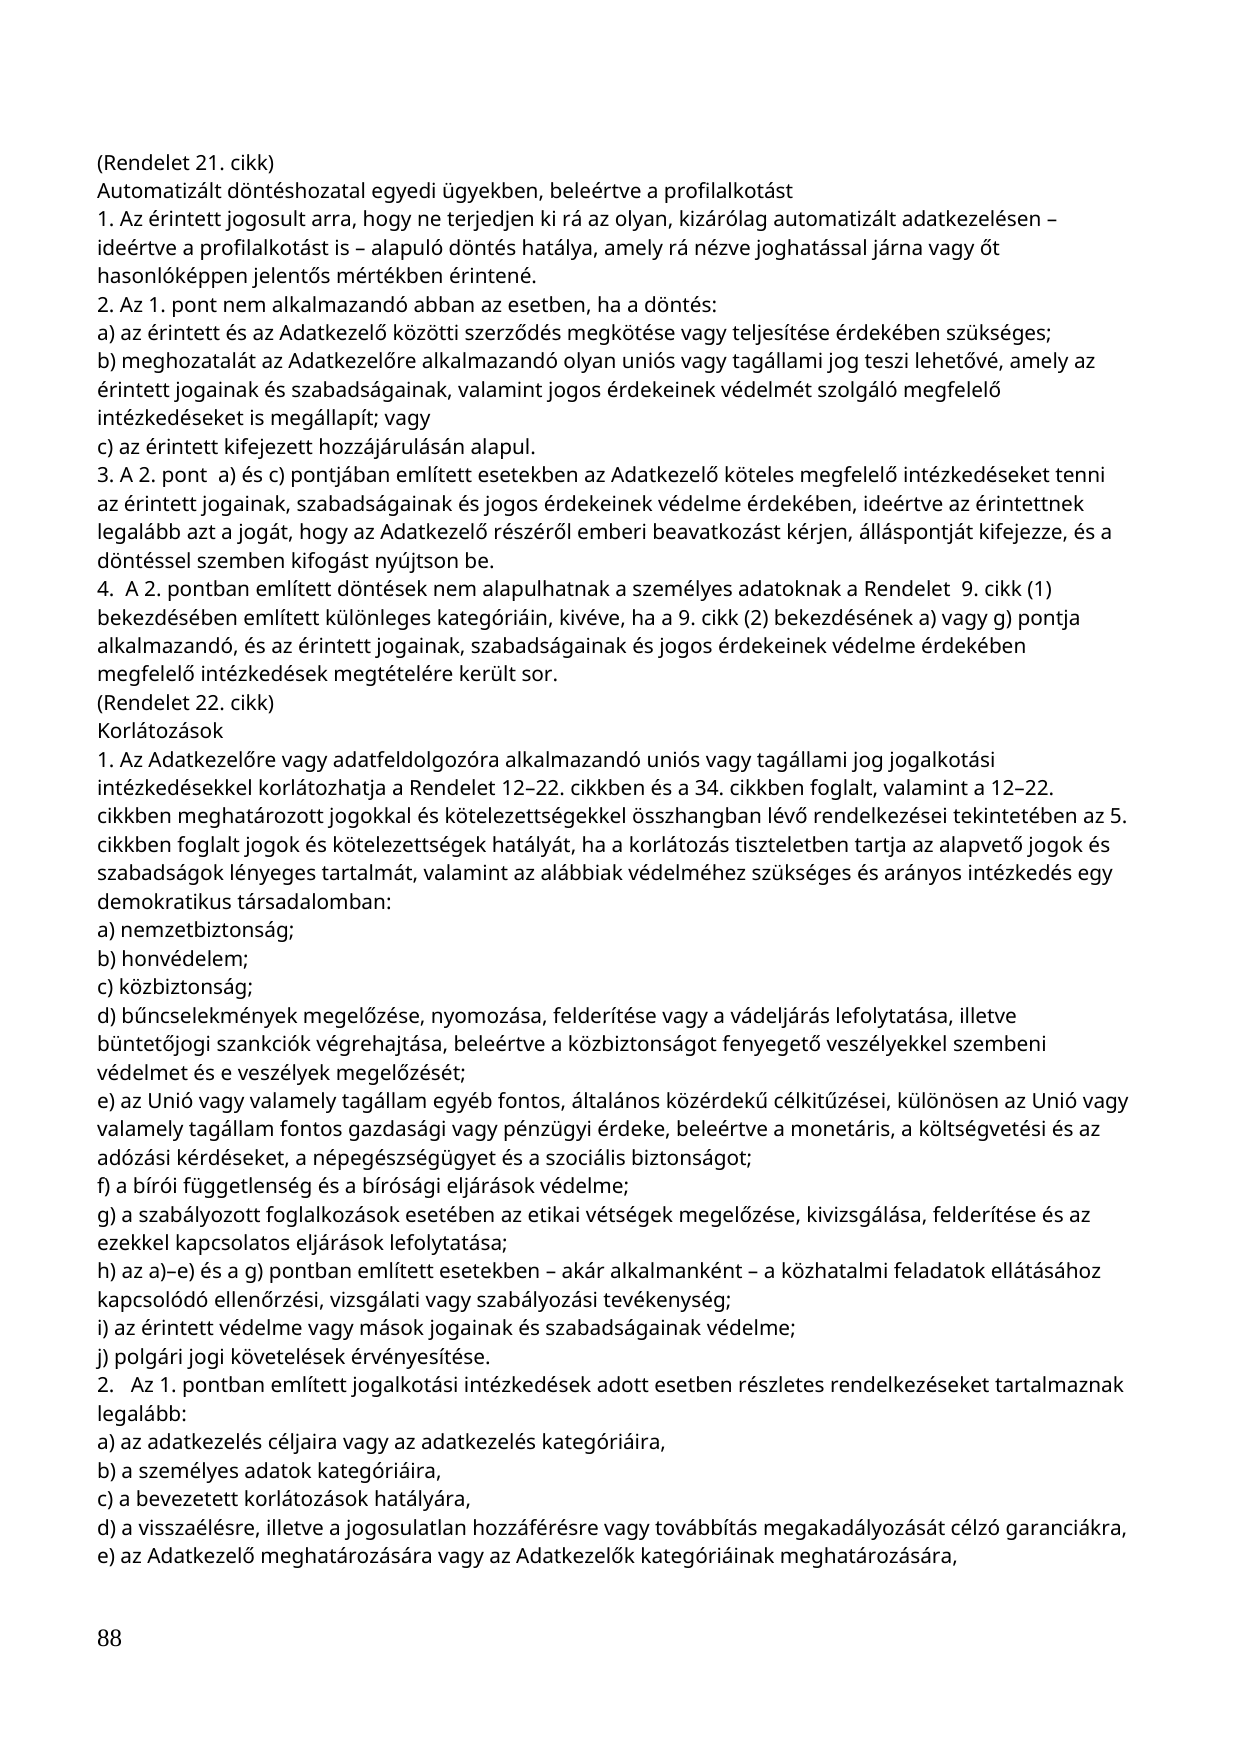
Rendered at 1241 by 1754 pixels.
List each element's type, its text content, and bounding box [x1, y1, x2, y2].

text a) az adatkezelés céljaira vagy az adatkezelés kategóriáira, [97, 1427, 1130, 1456]
text g) a szabályozott foglalkozások esetében az etikai vétségek megelőzése, kivizsgálása, felderítése és az ezekkel kapcsolatos eljárások lefolytatása; [97, 1200, 1130, 1257]
text c) közbiztonság; [97, 972, 1130, 1001]
text (Rendelet 21. cikk) [97, 148, 1130, 176]
text 2. Az 1. pontban említett jogalkotási intézkedések adott esetben részletes rendelkezéseket tartalmaznak legalább: [97, 1370, 1130, 1427]
text 3. A 2. pont a) és c) pontjában említett esetekben az Adatkezelő köteles megfelelő intézkedéseket tenni az érintett jogainak, szabadságainak és jogos érdekeinek védelme érdekében, ideértve az érintettnek legalább azt a jogát, hogy az Adatkezelő részéről emberi beavatkozást kérjen, álláspontját kifejezze, és a döntéssel szemben kifogást nyújtson be. [97, 460, 1130, 574]
text Korlátozások [97, 716, 1130, 745]
text c) a bevezetett korlátozások hatályára, [97, 1484, 1130, 1513]
text (Rendelet 22. cikk) [97, 688, 1130, 716]
text b) meghozatalát az Adatkezelőre alkalmazandó olyan uniós vagy tagállami jog teszi lehetővé, amely az érintett jogainak és szabadságainak, valamint jogos érdekeinek védelmét szolgáló megfelelő intézkedéseket is megállapít; vagy [97, 347, 1130, 432]
text a) nemzetbiztonság; [97, 915, 1130, 944]
text f) a bírói függetlenség és a bírósági eljárások védelme; [97, 1171, 1130, 1200]
text e) az Adatkezelő meghatározására vagy az Adatkezelők kategóriáinak meghatározására, [97, 1541, 1130, 1569]
text a) az érintett és az Adatkezelő közötti szerződés megkötése vagy teljesítése érdekében szükséges; [97, 318, 1130, 347]
text d) a visszaélésre, illetve a jogosulatlan hozzáférésre vagy továbbítás megakadályozását célzó garanciákra, [97, 1513, 1130, 1541]
text b) honvédelem; [97, 944, 1130, 972]
text 1. Az érintett jogosult arra, hogy ne terjedjen ki rá az olyan, kizárólag automatizált adatkezelésen – ideértve a profilalkotást is – alapuló döntés hatálya, amely rá nézve joghatással járna vagy őt hasonlóképpen jelentős mértékben érintené. [97, 204, 1130, 290]
text 2. Az 1. pont nem alkalmazandó abban az esetben, ha a döntés: [97, 290, 1130, 318]
text 4. A 2. pontban említett döntések nem alapulhatnak a személyes adatoknak a Rendelet 9. cikk (1) bekezdésében említett különleges kategóriáin, kivéve, ha a 9. cikk (2) bekezdésének a) vagy g) pontja alkalmazandó, és az érintett jogainak, szabadságainak és jogos érdekeinek védelme érdekében megfelelő intézkedések megtételére került sor. [97, 574, 1130, 688]
text d) bűncselekmények megelőzése, nyomozása, felderítése vagy a vádeljárás lefolytatása, illetve büntetőjogi szankciók végrehajtása, beleértve a közbiztonságot fenyegető veszélyekkel szembeni védelmet és e veszélyek megelőzését; [97, 1001, 1130, 1086]
text 1. Az Adatkezelőre vagy adatfeldolgozóra alkalmazandó uniós vagy tagállami jog jogalkotási intézkedésekkel korlátozhatja a Rendelet 12–22. cikkben és a 34. cikkben foglalt, valamint a 12–22. cikkben meghatározott jogokkal és kötelezettségekkel összhangban lévő rendelkezései tekintetében az 5. cikkben foglalt jogok és kötelezettségek hatályát, ha a korlátozás tiszteletben tartja az alapvető jogok és szabadságok lényeges tartalmát, valamint az alábbiak védelméhez szükséges és arányos intézkedés egy demokratikus társadalomban: [97, 745, 1130, 915]
text b) a személyes adatok kategóriáira, [97, 1456, 1130, 1484]
text e) az Unió vagy valamely tagállam egyéb fontos, általános közérdekű célkitűzései, különösen az Unió vagy valamely tagállam fontos gazdasági vagy pénzügyi érdeke, beleértve a monetáris, a költségvetési és az adózási kérdéseket, a népegészségügyet és a szociális biztonságot; [97, 1086, 1130, 1171]
text i) az érintett védelme vagy mások jogainak és szabadságainak védelme; [97, 1313, 1130, 1342]
text Automatizált döntéshozatal egyedi ügyekben, beleértve a profilalkotást [97, 176, 1130, 204]
text h) az a)–e) és a g) pontban említett esetekben – akár alkalmanként – a közhatalmi feladatok ellátásához kapcsolódó ellenőrzési, vizsgálati vagy szabályozási tevékenység; [97, 1257, 1130, 1313]
text c) az érintett kifejezett hozzájárulásán alapul. [97, 432, 1130, 460]
text j) polgári jogi követelések érvényesítése. [97, 1342, 1130, 1370]
